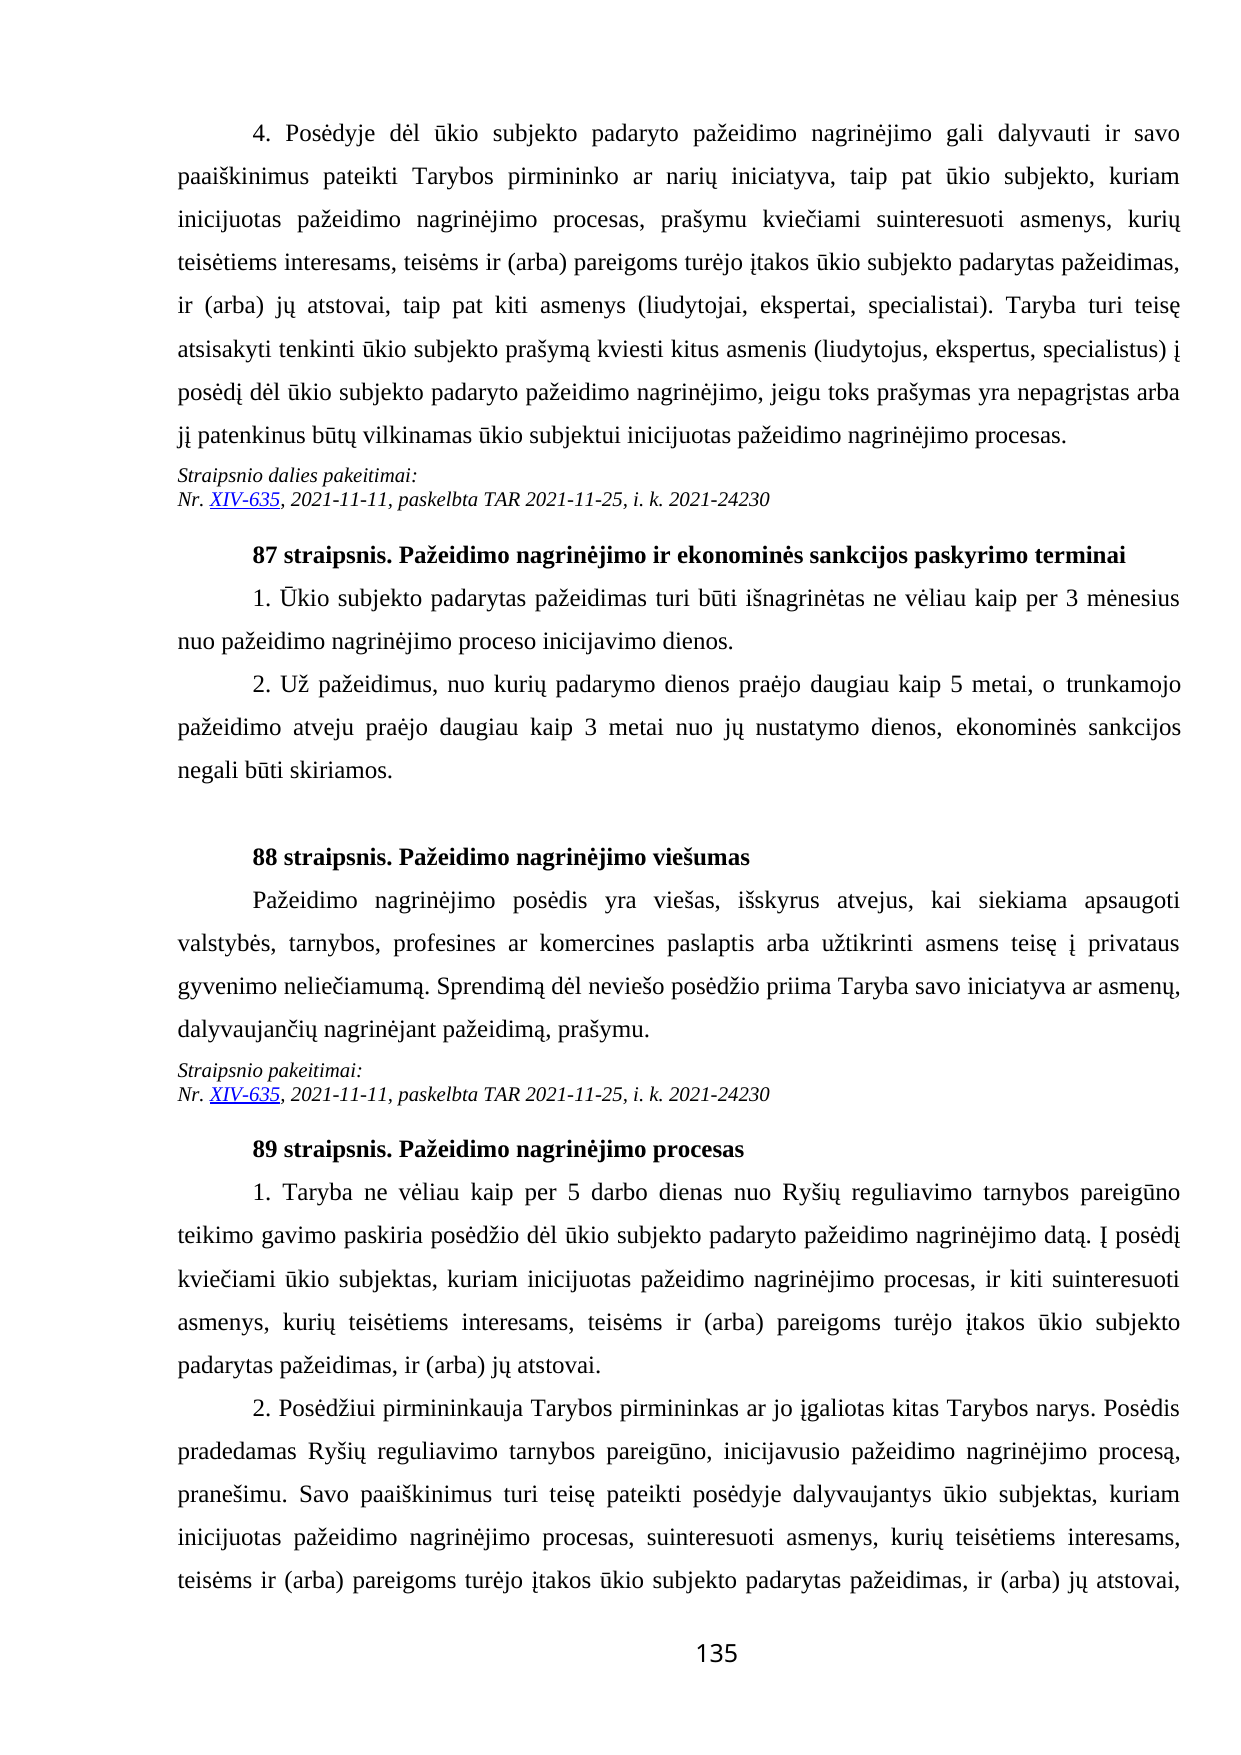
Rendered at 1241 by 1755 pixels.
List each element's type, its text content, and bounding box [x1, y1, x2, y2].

text 1. Ūkio subjekto padarytas pažeidimas turi būti išnagrinėtas ne vėliau kaip per 3 mėnesius nuo pažeidimo nagrinėjimo proceso inicijavimo dienos. [177, 583, 1181, 655]
text 2. Posėdžiui pirmininkauja Tarybos pirmininkas ar jo įgaliotas kitas Tarybos narys. Posėdis pradedamas Ryšių reguliavimo tarnybos pareigūno, inicijavusio pažeidimo nagrinėjimo procesą, pranešimu. Savo paaiškinimus turi teisę pateikti posėdyje dalyvaujantys ūkio subjektas, kuriam inicijuotas pažeidimo nagrinėjimo procesas, suinteresuoti asmenys, kurių teisėtiems interesams, teisėms ir (arba) pareigoms turėjo įtakos ūkio subjekto padarytas pažeidimas, ir (arba) jų atstovai, [177, 1393, 1181, 1594]
text 89 straipsnis. Pažeidimo nagrinėjimo procesas [177, 1134, 1181, 1163]
text 4. Posėdyje dėl ūkio subjekto padaryto pažeidimo nagrinėjimo gali dalyvauti ir savo paaiškinimus pateikti Tarybos pirmininko ar narių iniciatyva, taip pat ūkio subjekto, kuriam inicijuotas pažeidimo nagrinėjimo procesas, prašymu kviečiami suinteresuoti asmenys, kurių teisėtiems interesams, teisėms ir (arba) pareigoms turėjo įtakos ūkio subjekto padarytas pažeidimas, ir (arba) jų atstovai, taip pat kiti asmenys (liudytojai, ekspertai, specialistai). Taryba turi teisę atsisakyti tenkinti ūkio subjekto prašymą kviesti kitus asmenis (liudytojus, ekspertus, specialistus) į posėdį dėl ūkio subjekto padaryto pažeidimo nagrinėjimo, jeigu toks prašymas yra nepagrįstas arba jį patenkinus būtų vilkinamas ūkio subjektui inicijuotas pažeidimo nagrinėjimo procesas. [177, 118, 1181, 449]
text 2. Už pažeidimus, nuo kurių padarymo dienos praėjo daugiau kaip 5 metai, o trunkamojo pažeidimo atveju praėjo daugiau kaip 3 metai nuo jų nustatymo dienos, ekonominės sankcijos negali būti skiriamos. [177, 669, 1181, 784]
text 1. Taryba ne vėliau kaip per 5 darbo dienas nuo Ryšių reguliavimo tarnybos pareigūno teikimo gavimo paskiria posėdžio dėl ūkio subjekto padaryto pažeidimo nagrinėjimo datą. Į posėdį kviečiami ūkio subjektas, kuriam inicijuotas pažeidimo nagrinėjimo procesas, ir kiti suinteresuoti asmenys, kurių teisėtiems interesams, teisėms ir (arba) pareigoms turėjo įtakos ūkio subjekto padarytas pažeidimas, ir (arba) jų atstovai. [177, 1177, 1181, 1379]
text Pažeidimo nagrinėjimo posėdis yra viešas, išskyrus atvejus, kai siekiama apsaugoti valstybės, tarnybos, profesines ar komercines paslaptis arba užtikrinti asmens teisę į privataus gyvenimo neliečiamumą. Sprendimą dėl neviešo posėdžio priima Taryba savo iniciatyva ar asmenų, dalyvaujančių nagrinėjant pažeidimą, prašymu. [177, 885, 1181, 1043]
text Straipsnio pakeitimai: [177, 1057, 1181, 1082]
text Nr. XIV-635, 2021-11-11, paskelbta TAR 2021-11-25, i. k. 2021-24230 [177, 487, 1181, 511]
text Straipsnio dalies pakeitimai: [177, 463, 1181, 487]
text 88 straipsnis. Pažeidimo nagrinėjimo viešumas [177, 842, 1181, 871]
text 87 straipsnis. Pažeidimo nagrinėjimo ir ekonominės sankcijos paskyrimo terminai [177, 540, 1181, 569]
text Nr. XIV-635, 2021-11-11, paskelbta TAR 2021-11-25, i. k. 2021-24230 [177, 1082, 1181, 1106]
